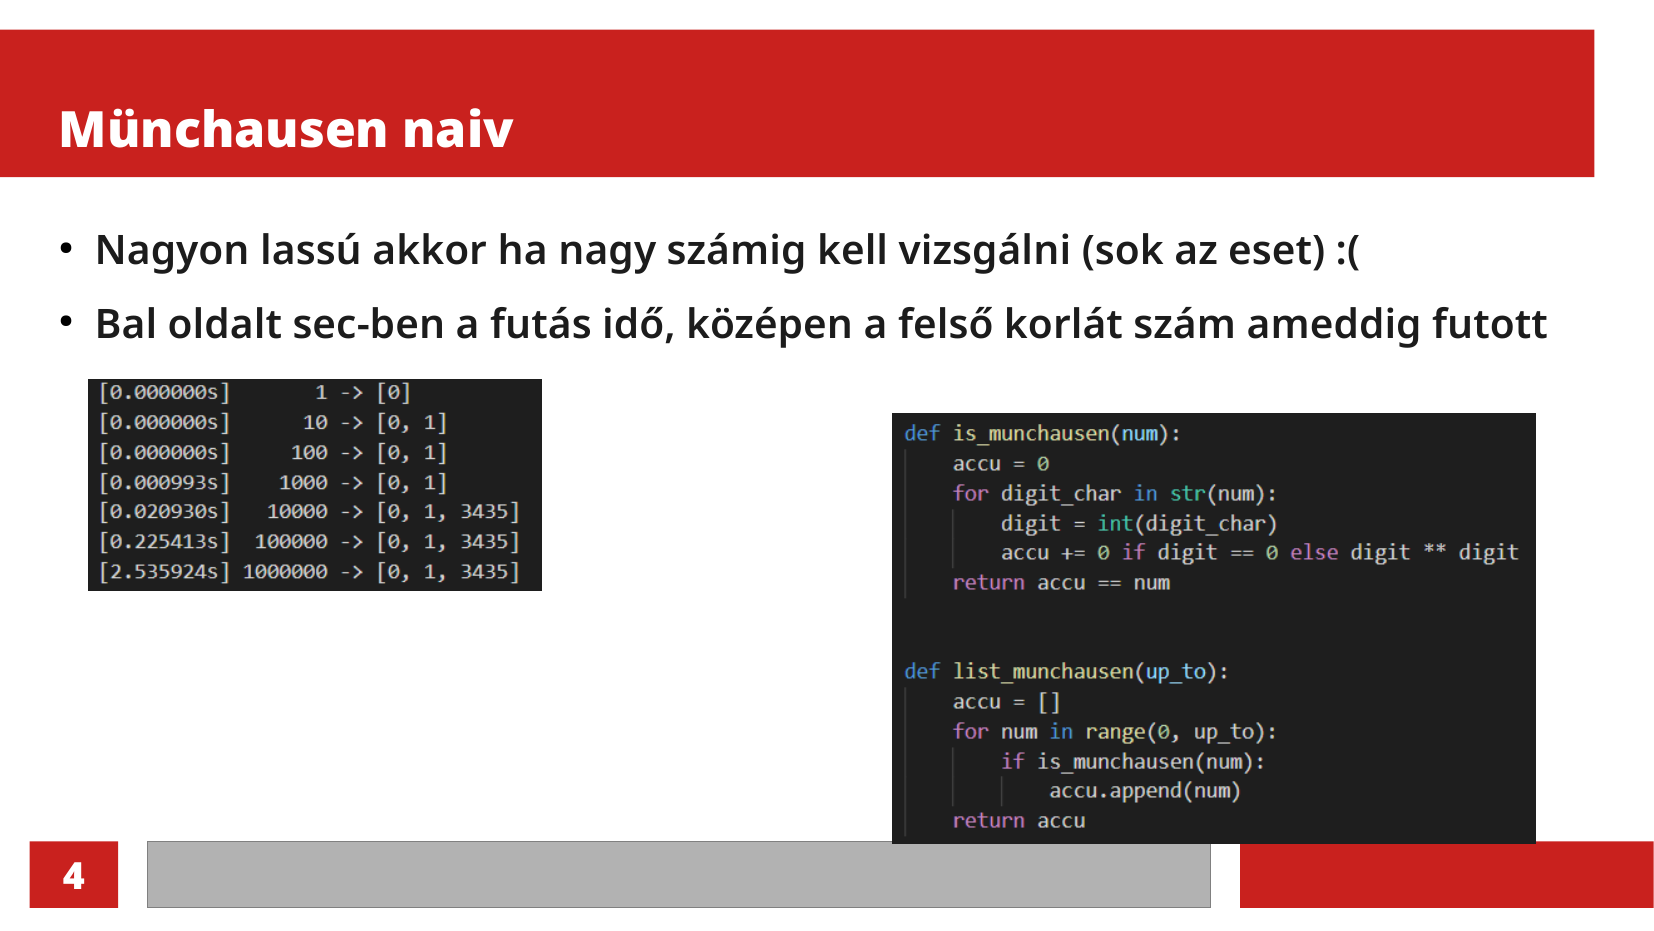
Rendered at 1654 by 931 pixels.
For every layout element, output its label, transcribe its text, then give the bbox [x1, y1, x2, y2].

list Nagyon lassú akkor ha nagy számig kell vizsgálni (sok az eset) :( Bal oldalt sec-ben a futás idő, középen a felső korlát szám ameddig futott [59, 221, 1565, 443]
picture [88, 379, 542, 591]
title Münchausen naiv [59, 44, 1595, 163]
picture [892, 413, 1536, 844]
